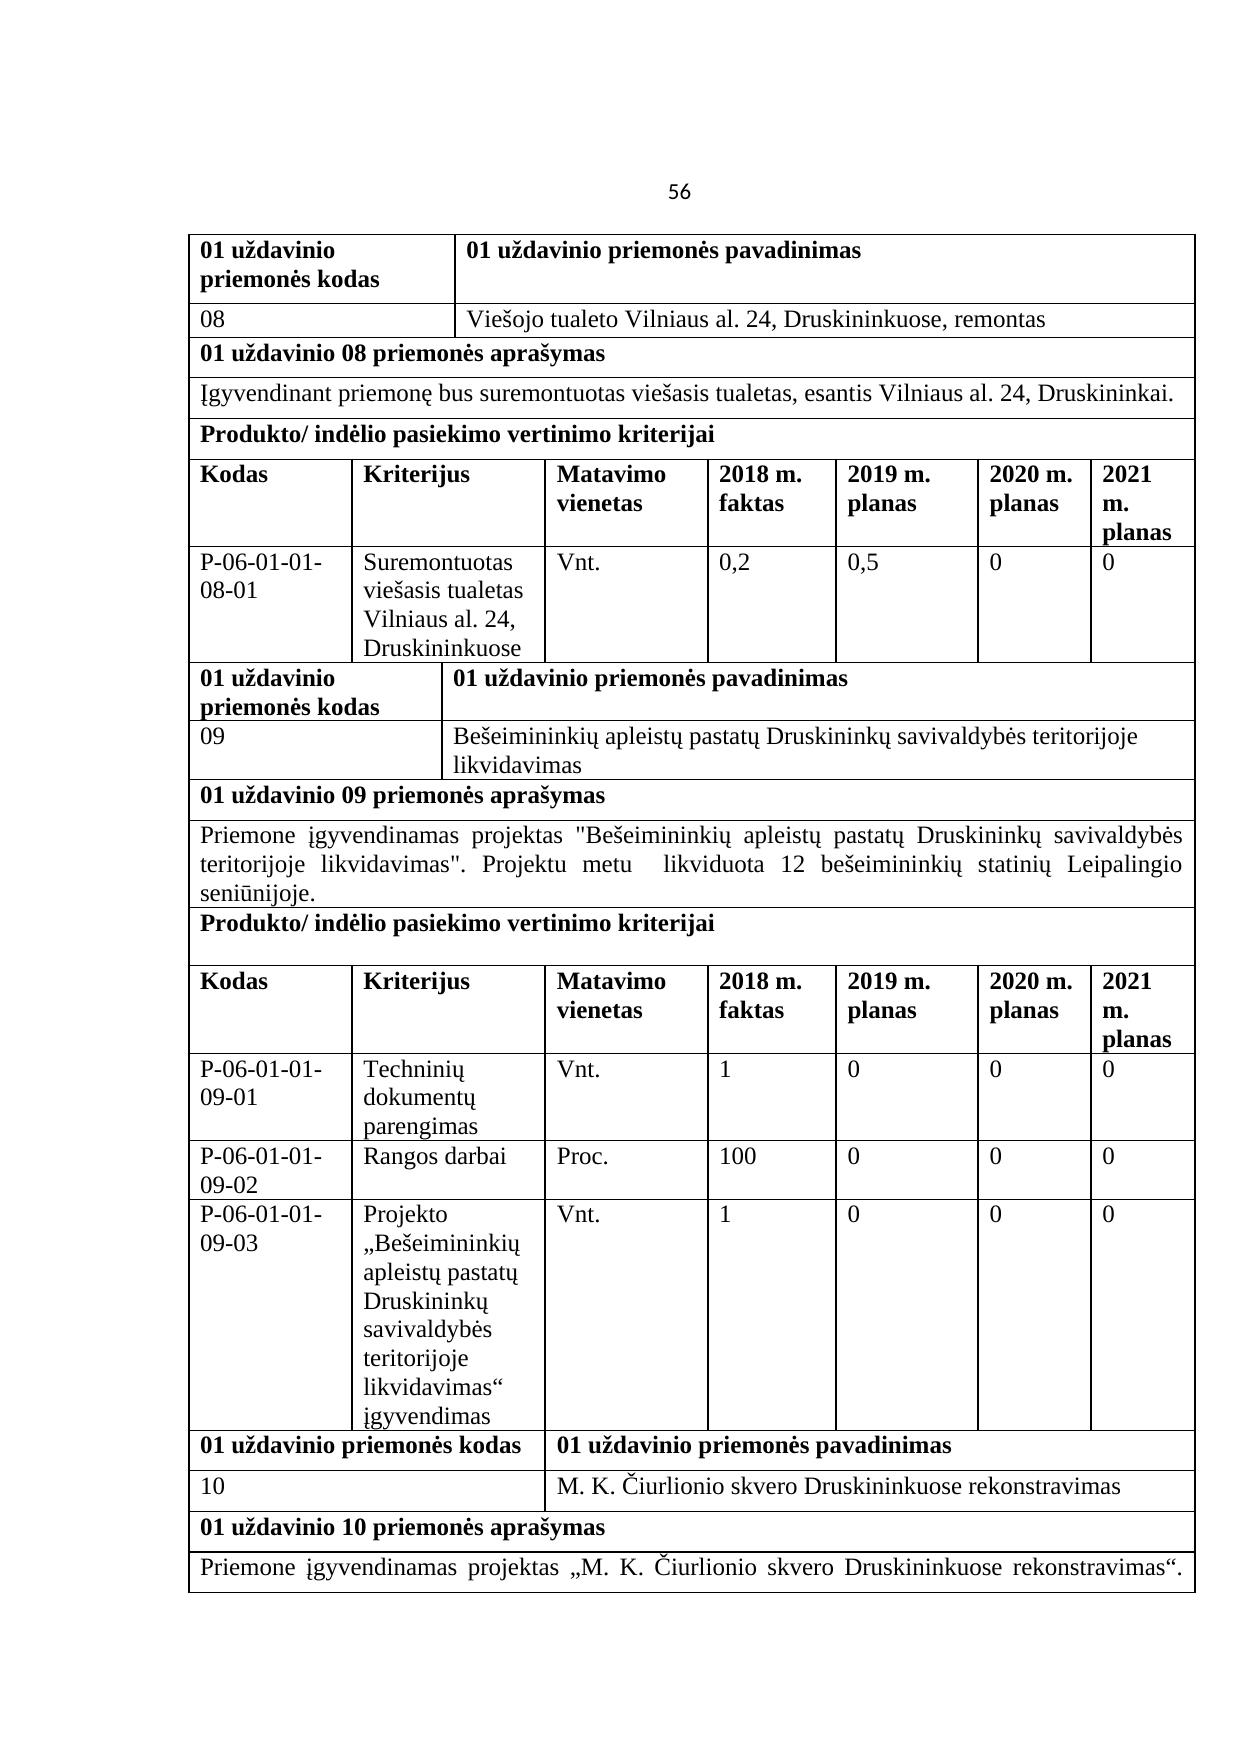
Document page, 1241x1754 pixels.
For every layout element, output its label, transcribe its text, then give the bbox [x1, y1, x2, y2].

table_cell P-06-01-01-09-02 [190, 1141, 351, 1198]
table_cell 01 uždavinio priemonės pavadinimas [456, 235, 1194, 303]
table_cell 10 [190, 1471, 544, 1511]
table_cell 2018 m. faktas [709, 966, 835, 1053]
table_cell 0 [1092, 547, 1194, 662]
table_cell 0 [1092, 1054, 1194, 1140]
table_cell 2021 m. planas [1092, 460, 1194, 546]
table_cell 0 [837, 1054, 977, 1140]
table_cell Vnt. [546, 547, 707, 662]
table_cell Priemone įgyvendinamas projektas „M. K. Čiurlionio skvero Druskininkuose rekonstravimas“. [190, 1553, 1194, 1592]
table_cell P-06-01-01-08-01 [190, 547, 351, 662]
table_cell P-06-01-01-09-03 [190, 1200, 351, 1429]
table_cell 2018 m. faktas [709, 460, 835, 546]
table_cell Matavimo vienetas [546, 966, 707, 1053]
table_cell 01 uždavinio priemonės pavadinimas [546, 1431, 1194, 1470]
table_cell 2019 m. planas [837, 460, 977, 546]
table_cell 0 [979, 1054, 1090, 1140]
table_cell Projekto „Bešeimininkių apleistų pastatų Druskininkų savivaldybės teritorijoje likvidavimas“ įgyvendimas [353, 1200, 544, 1429]
table_cell P-06-01-01-09-01 [190, 1054, 351, 1140]
table_cell Kodas [190, 460, 351, 546]
table_cell 01 uždavinio 08 priemonės aprašymas [190, 338, 1194, 377]
table_cell 01 uždavinio 09 priemonės aprašymas [190, 780, 1194, 819]
table_cell Rangos darbai [353, 1141, 544, 1198]
table_cell Matavimo vienetas [546, 460, 707, 546]
table_cell 08 [190, 304, 454, 337]
table_cell 0 [979, 1200, 1090, 1429]
table_cell Suremontuotas viešasis tualetas Vilniaus al. 24, Druskininkuose [353, 547, 544, 662]
table_cell 01 uždavinio priemonės kodas [190, 235, 454, 303]
table_cell 2020 m. planas [979, 966, 1090, 1053]
table_cell Kriterijus [353, 966, 544, 1053]
table_cell Priemone įgyvendinamas projektas "Bešeimininkių apleistų pastatų Druskininkų savivaldybės teritorijoje likvidavimas". Projektu metu likviduota 12 bešeimininkių statinių Leipalingio seniūnijoje. [190, 821, 1194, 907]
table_cell Techninių dokumentų parengimas [353, 1054, 544, 1140]
table_cell 01 uždavinio 10 priemonės aprašymas [190, 1512, 1194, 1551]
table_cell Vnt. [546, 1054, 707, 1140]
table_cell Kodas [190, 966, 351, 1053]
table_cell 2020 m. planas [979, 460, 1090, 546]
table_cell Proc. [546, 1141, 707, 1198]
table_cell 2021 m. planas [1092, 966, 1194, 1053]
table_cell Produkto/ indėlio pasiekimo vertinimo kriterijai [190, 419, 1194, 458]
table_cell Bešeimininkių apleistų pastatų Druskininkų savivaldybės teritorijoje likvidavimas [443, 721, 1194, 779]
table_cell 0 [1092, 1141, 1194, 1198]
table_cell 1 [709, 1054, 835, 1140]
table_cell 1 [709, 1200, 835, 1429]
table_cell M. K. Čiurlionio skvero Druskininkuose rekonstravimas [546, 1471, 1194, 1511]
table_cell Kriterijus [353, 460, 544, 546]
table_cell 100 [709, 1141, 835, 1198]
table_cell 0,2 [709, 547, 835, 662]
table_cell 2019 m. planas [837, 966, 977, 1053]
table_cell 09 [190, 721, 441, 779]
table_cell Vnt. [546, 1200, 707, 1429]
table_cell 0 [979, 547, 1090, 662]
table_cell 0 [837, 1200, 977, 1429]
table_cell Viešojo tualeto Vilniaus al. 24, Druskininkuose, remontas [456, 304, 1194, 337]
table_cell Įgyvendinant priemonę bus suremontuotas viešasis tualetas, esantis Vilniaus al. 24, Druskininkai. [190, 378, 1194, 418]
table_cell 0 [1092, 1200, 1194, 1429]
table_cell 01 uždavinio priemonės kodas [190, 1431, 544, 1470]
table_cell 0 [979, 1141, 1090, 1198]
table_cell 0,5 [837, 547, 977, 662]
table_cell 01 uždavinio priemonės pavadinimas [443, 663, 1194, 720]
table_cell 01 uždavinio priemonės kodas [190, 663, 441, 720]
table_cell 0 [837, 1141, 977, 1198]
table_cell Produkto/ indėlio pasiekimo vertinimo kriterijai [190, 908, 1194, 965]
